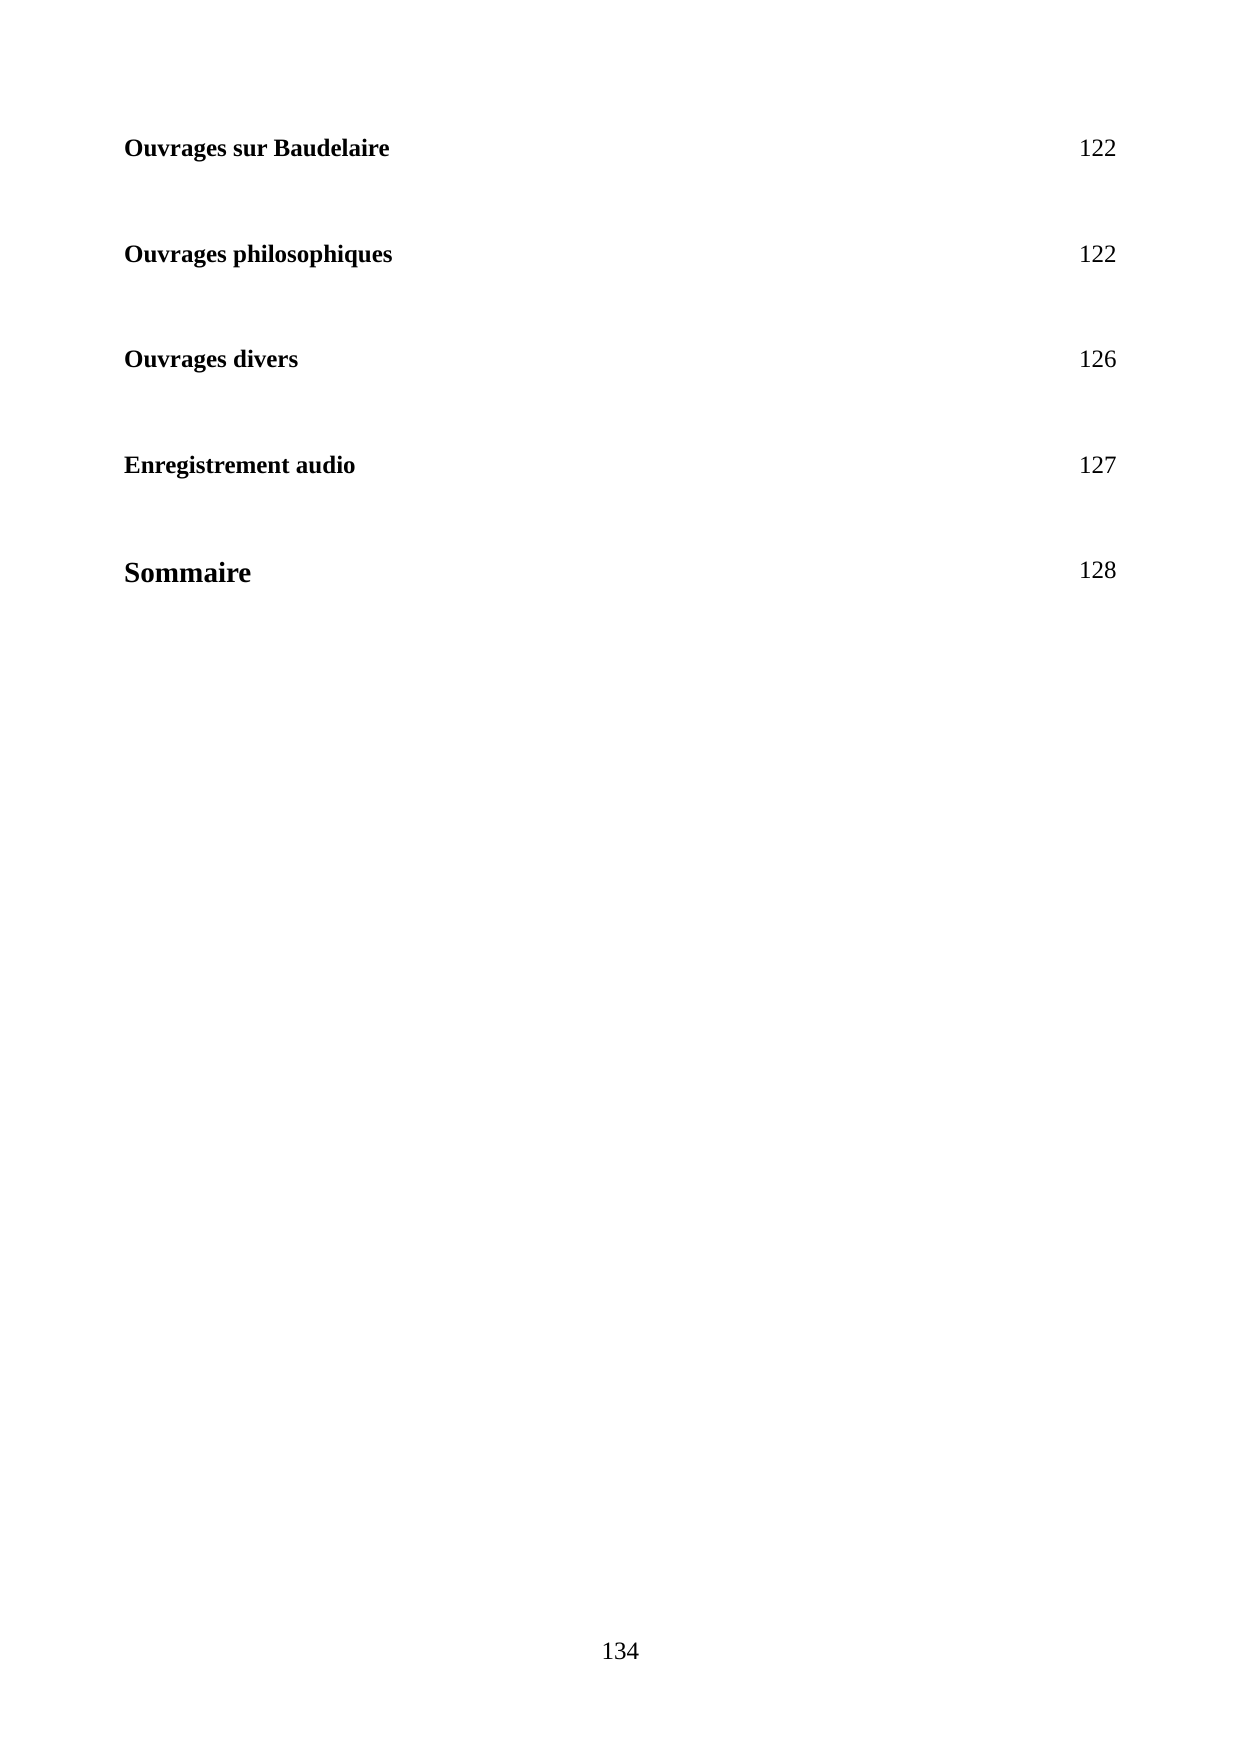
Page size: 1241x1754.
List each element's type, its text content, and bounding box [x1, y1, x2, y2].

table_cell [1063, 75, 1122, 128]
table_cell 122 [1063, 233, 1122, 286]
table_cell 126 [1063, 339, 1122, 391]
table_cell [118, 75, 1063, 128]
table_cell [1063, 286, 1122, 338]
table_cell 122 [1063, 128, 1122, 180]
table_cell [118, 180, 1063, 233]
table_cell [118, 286, 1063, 338]
table_cell Ouvrages divers [118, 339, 1063, 391]
table_cell [118, 391, 1063, 444]
table_cell 127 [1063, 444, 1122, 497]
table_cell 128 [1063, 549, 1122, 607]
table_cell Ouvrages sur Baudelaire [118, 128, 1063, 180]
table_cell [1063, 391, 1122, 444]
table_cell Ouvrages philosophiques [118, 233, 1063, 286]
table_cell Enregistrement audio [118, 444, 1063, 497]
table_cell [118, 497, 1063, 549]
table_cell Sommaire [118, 549, 1063, 607]
table_cell [1063, 180, 1122, 233]
table_cell [1063, 497, 1122, 549]
